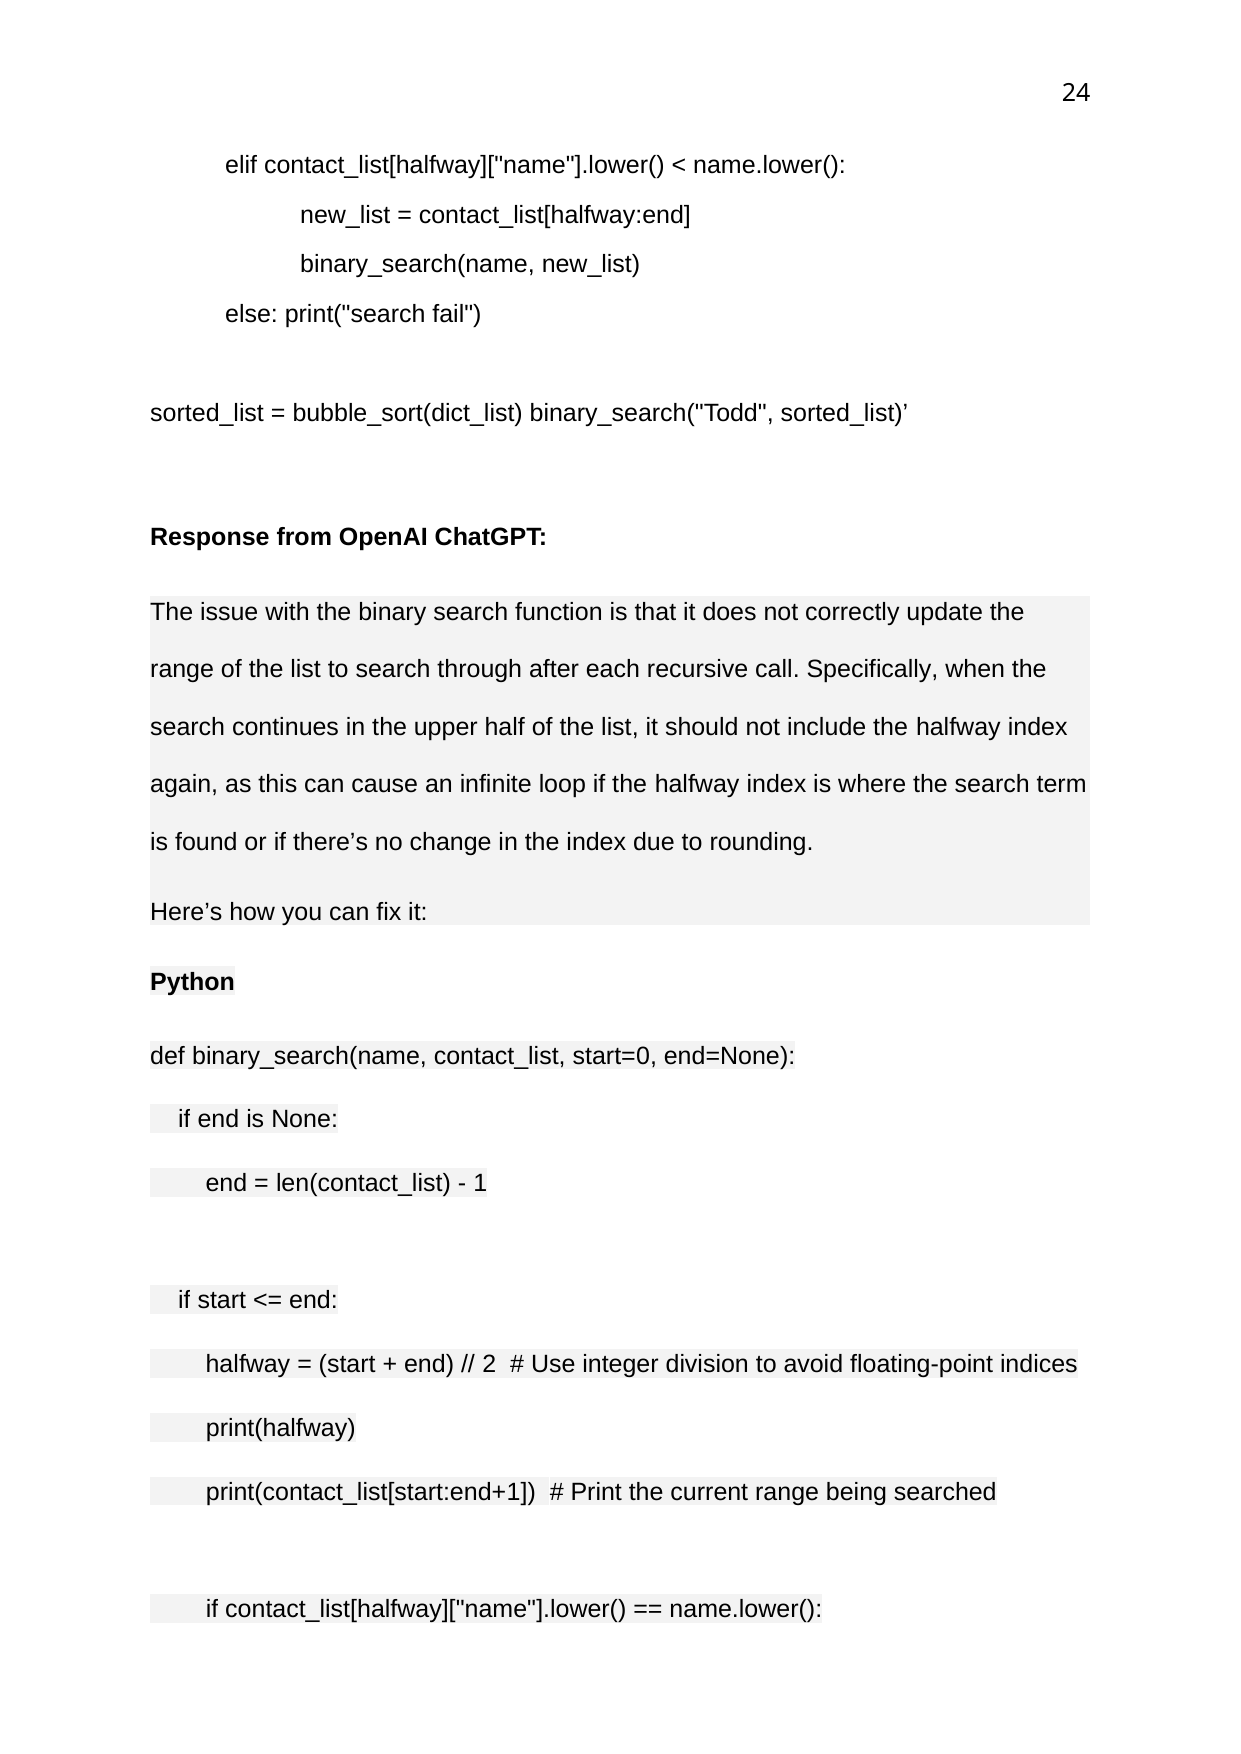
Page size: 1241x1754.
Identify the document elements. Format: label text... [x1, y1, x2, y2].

text new_list = contact_list[halfway:end] [150, 200, 1090, 228]
text halfway = (start + end) // 2 # Use integer division to avoid floating-point indices [150, 1349, 1090, 1378]
text Here’s how you can fix it: [150, 896, 1090, 925]
text def binary_search(name, contact_list, start=0, end=None): [150, 1041, 1090, 1069]
text The issue with the binary search function is that it does not correctly update the range of the list to search through after each recursive call. Specifically, when the search continues in the upper half of the list, it should not include the halfway index again, as this can cause an infinite loop if the halfway index is where the search term is found or if there’s no change in the index due to rounding. [150, 596, 1090, 855]
text if contact_list[halfway]["name"].lower() == name.lower(): [150, 1594, 1090, 1623]
text end = len(contact_list) - 1 [150, 1168, 1090, 1197]
text sorted_list = bubble_sort(dict_list) binary_search("Todd", sorted_list)’ [150, 398, 1090, 427]
text elif contact_list[halfway]["name"].lower() < name.lower(): [150, 150, 1090, 179]
text binary_search(name, new_list) [150, 249, 1090, 278]
text if start <= end: [150, 1285, 1090, 1314]
text Response from OpenAI ChatGPT: [150, 522, 1090, 551]
text print(contact_list[start:end+1]) # Print the current range being searched [150, 1477, 1090, 1505]
text Python [150, 966, 1090, 995]
text print(halfway) [150, 1413, 1090, 1442]
text else: print("search fail") [150, 299, 1090, 328]
text if end is None: [150, 1104, 1090, 1133]
